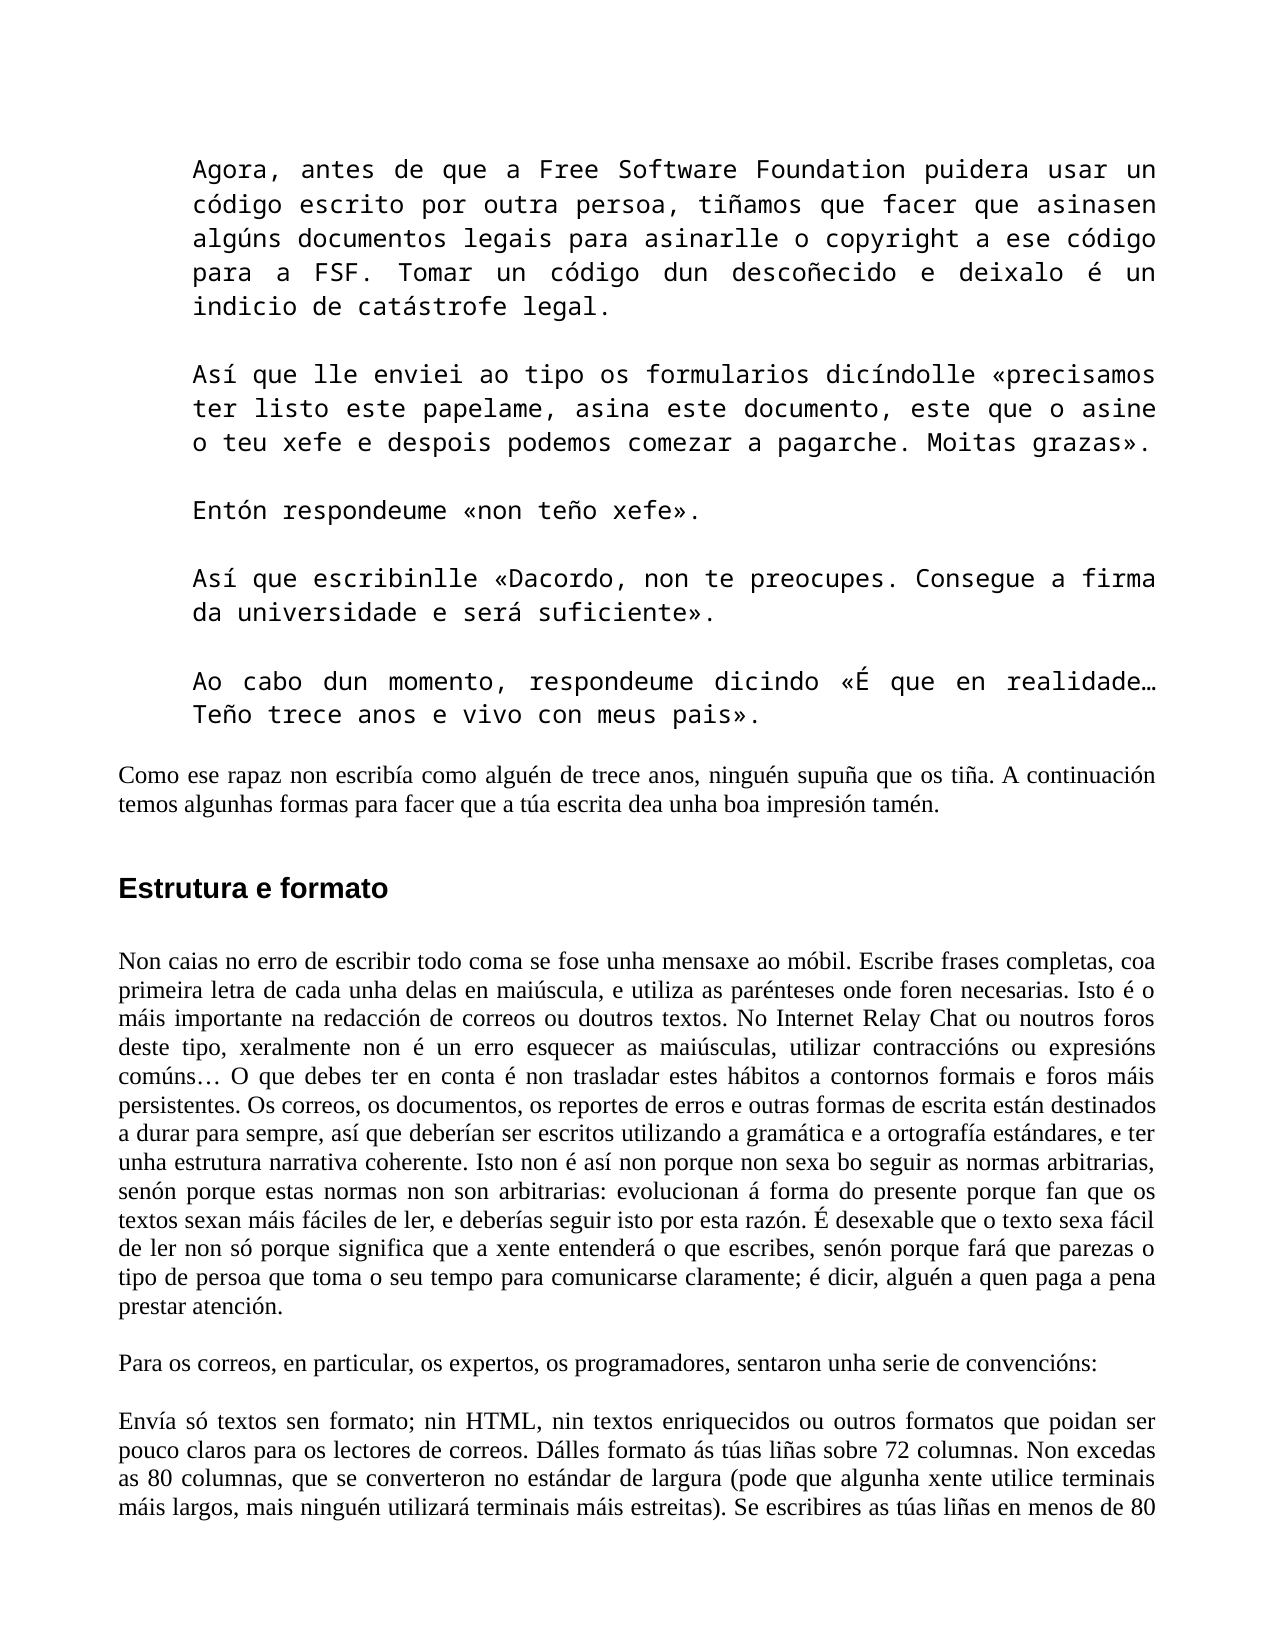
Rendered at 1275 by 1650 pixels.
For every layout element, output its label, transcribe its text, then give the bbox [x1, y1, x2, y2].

text Envía só textos sen formato; nin HTML, nin textos enriquecidos ou outros formatos que poidan ser pouco claros para os lectores de correos. Dálles formato ás túas liñas sobre 72 columnas. Non excedas as 80 columnas, que se converteron no estándar de largura (pode que algunha xente utilice terminais máis largos, mais ninguén utilizará terminais máis estreitas). Se escribires as túas liñas en menos de 80 [118, 1406, 1157, 1521]
text Ao cabo dun momento, respondeume dicindo «É que en realidade… Teño trece anos e vivo con meus pais». [192, 663, 1157, 731]
text Non caias no erro de escribir todo coma se fose unha mensaxe ao móbil. Escribe frases completas, coa primeira letra de cada unha delas en maiúscula, e utiliza as parénteses onde foren necesarias. Isto é o máis importante na redacción de correos ou doutros textos. No Internet Relay Chat ou noutros foros deste tipo, xeralmente non é un erro esquecer as maiúsculas, utilizar contraccións ou expresións comúns… O que debes ter en conta é non trasladar estes hábitos a contornos formais e foros máis persistentes. Os correos, os documentos, os reportes de erros e outras formas de escrita están destinados a durar para sempre, así que deberían ser escritos utilizando a gramática e a ortografía estándares, e ter unha estrutura narrativa coherente. Isto non é así non porque non sexa bo seguir as normas arbitrarias, senón porque estas normas non son arbitrarias: evolucionan á forma do presente porque fan que os textos sexan máis fáciles de ler, e deberías seguir isto por esta razón. É desexable que o texto sexa fácil de ler non só porque significa que a xente entenderá o que escribes, senón porque fará que parezas o tipo de persoa que toma o seu tempo para comunicarse claramente; é dicir, alguén a quen paga a pena prestar atención. [118, 946, 1157, 1320]
text Así que lle enviei ao tipo os formularios dicíndolle «precisamos ter listo este papelame, asina este documento, este que o asine o teu xefe e despois podemos comezar a pagarche. Moitas grazas». [192, 357, 1157, 459]
text Como ese rapaz non escribía como alguén de trece anos, ninguén supuña que os tiña. A continuación temos algunhas formas para facer que a túa escrita dea unha boa impresión tamén. [118, 760, 1157, 817]
subtitle Estrutura e formato [118, 871, 1157, 905]
text Agora, antes de que a Free Software Foundation puidera usar un código escrito por outra persoa, tiñamos que facer que asinasen algúns documentos legais para asinarlle o copyright a ese código para a FSF. Tomar un código dun descoñecido e deixalo é un indicio de catástrofe legal. [192, 152, 1157, 322]
text Entón respondeume «non teño xefe». [192, 493, 1157, 527]
text Para os correos, en particular, os expertos, os programadores, sentaron unha serie de convencións: [118, 1348, 1157, 1377]
text Así que escribinlle «Dacordo, non te preocupes. Consegue a firma da universidade e será suficiente». [192, 561, 1157, 629]
